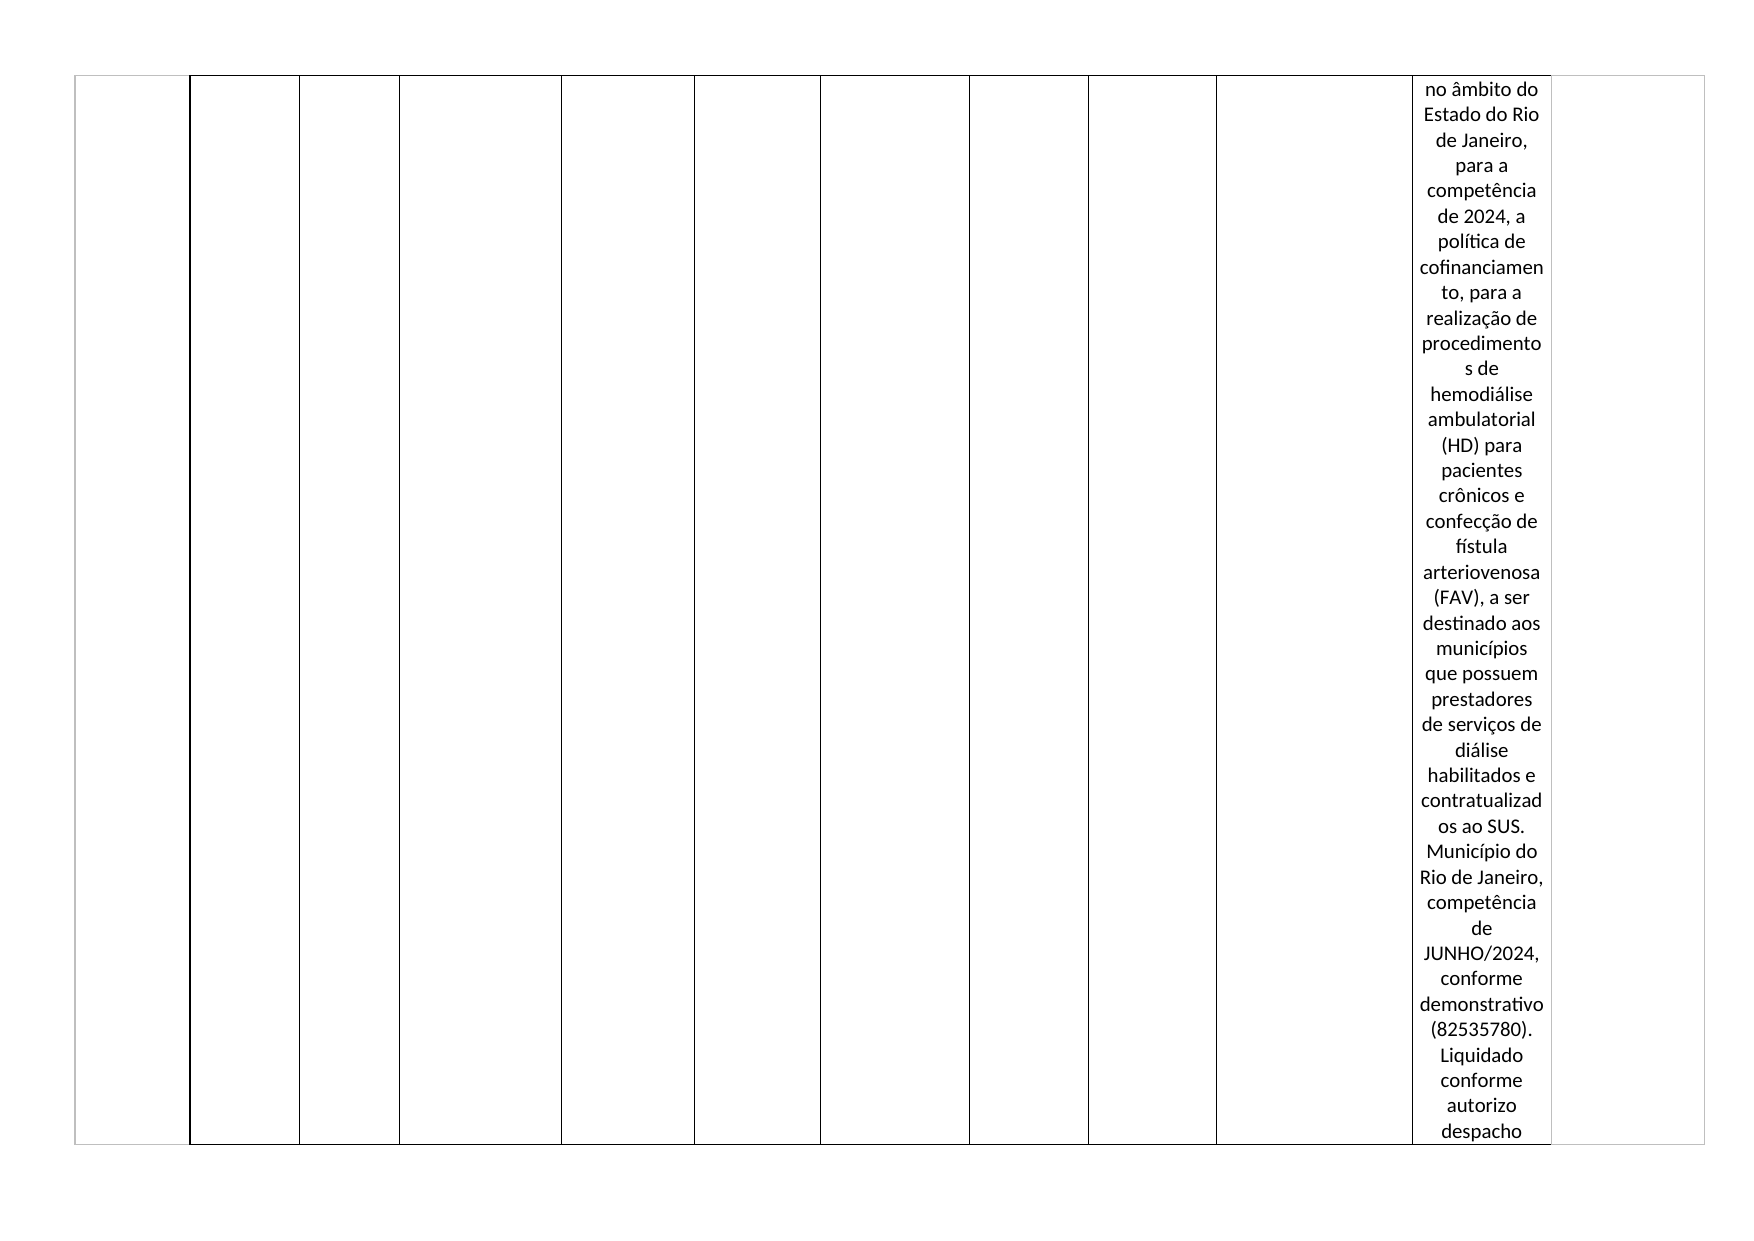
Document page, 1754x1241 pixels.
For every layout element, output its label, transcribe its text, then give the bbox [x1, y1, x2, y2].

table_cell [1217, 76, 1412, 1143]
table_cell [970, 76, 1088, 1143]
table_cell [76, 76, 189, 1143]
table_cell [191, 76, 299, 1143]
table_cell no âmbito do Estado do Rio de Janeiro, para a competência de 2024, a política de cofinanciamento, para a realização de procedimentos de hemodiálise ambulatorial (HD) para pacientes crônicos e confecção de fístula arteriovenosa (FAV), a ser destinado aos municípios que possuem prestadores de serviços de diálise habilitados e contratualizados ao SUS. Município do Rio de Janeiro, competência de JUNHO/2024, conforme demonstrativo (82535780). Liquidado conforme autorizo despacho [1413, 76, 1551, 1143]
table_cell [400, 76, 561, 1143]
table_cell [300, 76, 399, 1143]
table_cell [1552, 76, 1704, 1143]
table_cell [695, 76, 820, 1143]
table_cell [562, 76, 694, 1143]
table_cell [1089, 76, 1216, 1143]
table_cell [821, 76, 969, 1143]
